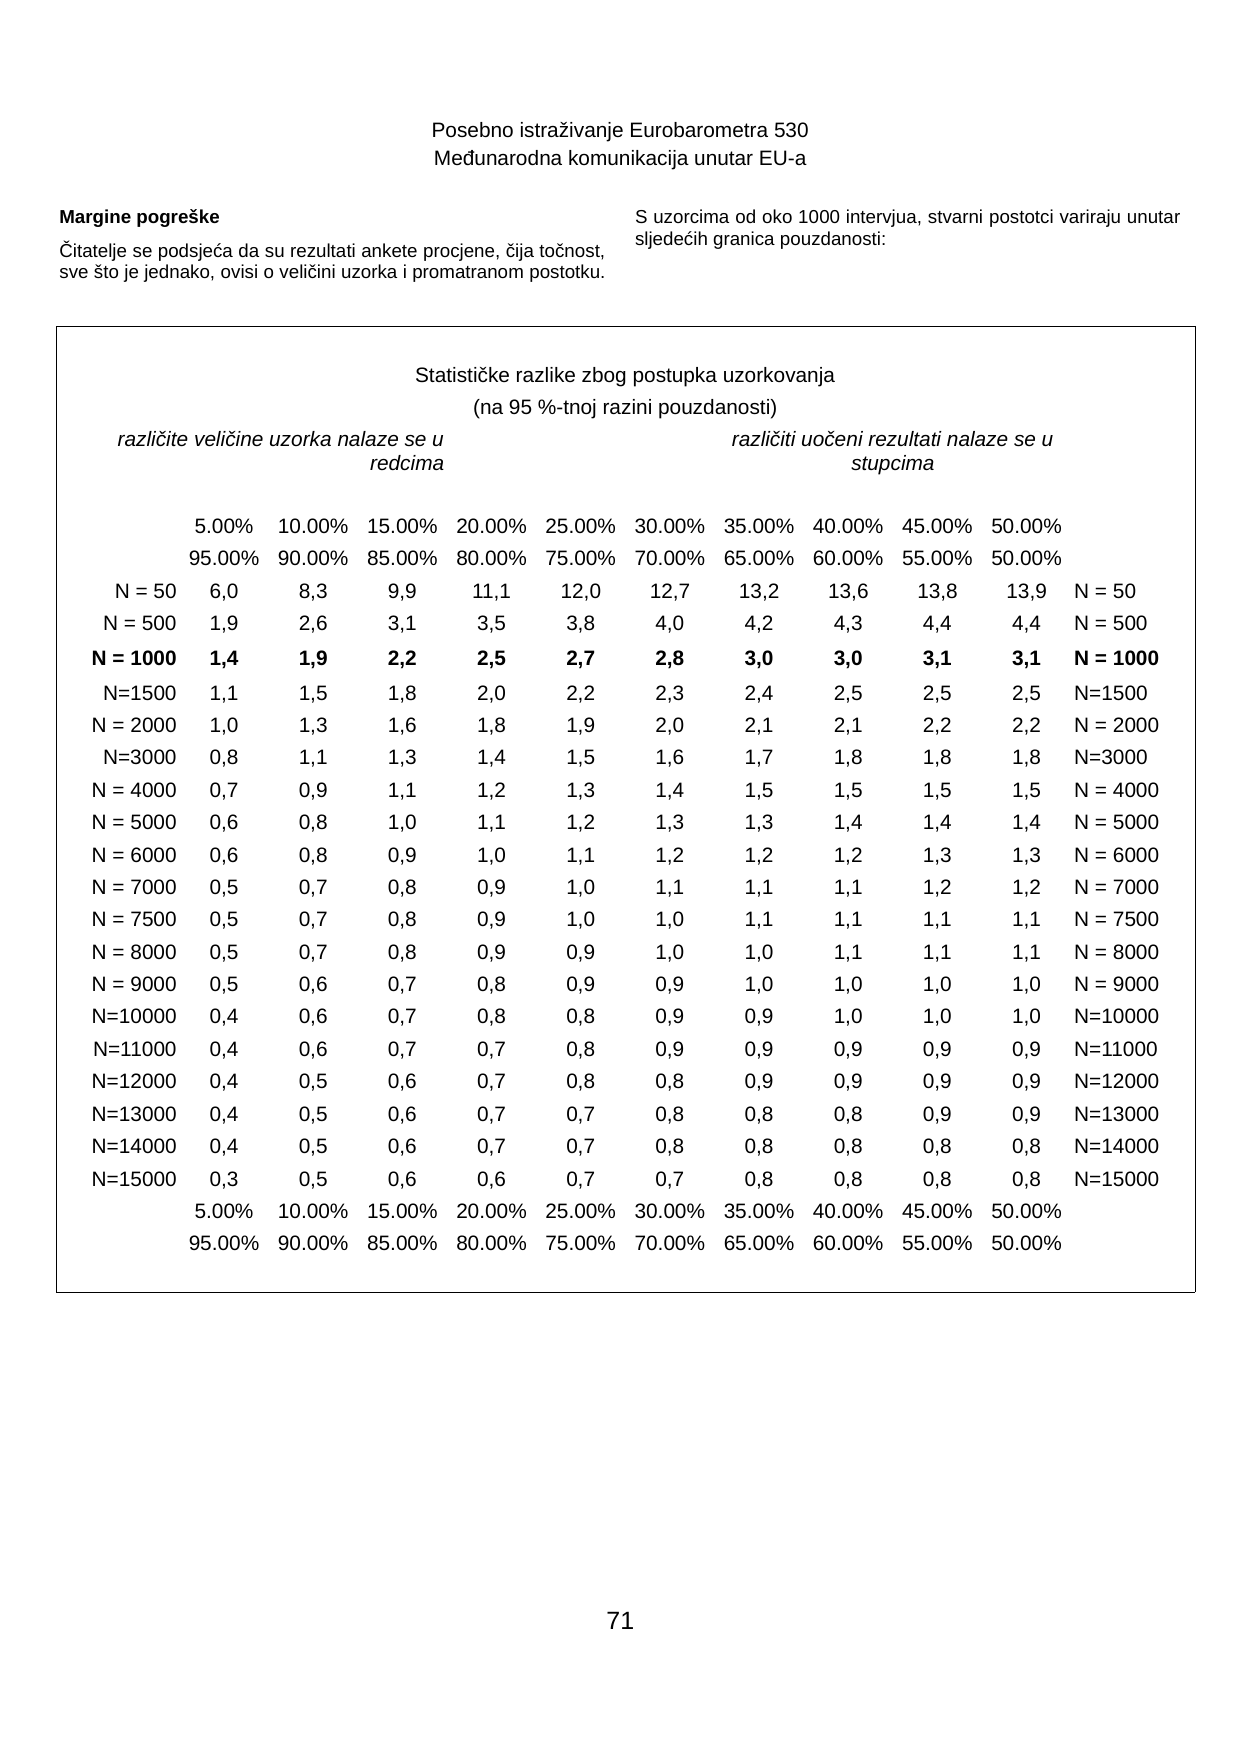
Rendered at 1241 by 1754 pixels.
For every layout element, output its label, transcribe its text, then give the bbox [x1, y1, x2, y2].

table_cell 1,1 [982, 935, 1071, 968]
table_cell [1071, 391, 1186, 423]
table_cell 15,00% [358, 510, 447, 542]
table_cell 2,1 [804, 709, 893, 741]
table_cell (na 95 %-tnoj razini pouzdanosti) [179, 391, 1071, 423]
table_cell 0,8 [625, 1098, 714, 1130]
table_cell 0,7 [447, 1033, 536, 1065]
table_cell 13,2 [714, 574, 803, 607]
table_cell 90,00% [269, 542, 358, 574]
table_cell 1,3 [625, 806, 714, 838]
table_cell 1,5 [804, 774, 893, 806]
table_cell 1,5 [982, 774, 1071, 806]
table_cell N=10000 [65, 1000, 179, 1033]
table_cell 70,00% [625, 542, 714, 574]
table_cell 0,4 [179, 1000, 268, 1033]
table_cell 2,7 [536, 639, 625, 676]
table_cell 1,0 [625, 903, 714, 935]
table_cell N=1500 [1071, 676, 1186, 709]
table_cell 1,2 [536, 806, 625, 838]
table_cell 0,7 [358, 968, 447, 1000]
table_cell 1,8 [982, 741, 1071, 773]
table_cell [65, 1227, 179, 1259]
table_cell 12,7 [625, 574, 714, 607]
table_cell 0,5 [179, 903, 268, 935]
table_cell 0,6 [269, 1033, 358, 1065]
table_cell 0,9 [358, 838, 447, 871]
table_cell 1,5 [714, 774, 803, 806]
table_cell [625, 424, 714, 477]
table_cell [1071, 542, 1186, 574]
table_cell 0,5 [269, 1098, 358, 1130]
table_cell različite veličine uzorka nalaze se u redcima [65, 424, 447, 477]
table_cell 1,0 [804, 1000, 893, 1033]
table_cell 1,1 [804, 871, 893, 903]
table_cell N=1500 [65, 676, 179, 709]
table_cell 0,5 [179, 871, 268, 903]
table_cell N=12000 [1071, 1065, 1186, 1097]
table_cell 3,0 [714, 639, 803, 676]
table_cell 1,1 [269, 741, 358, 773]
table_cell 60,00% [804, 1227, 893, 1259]
table_cell 1,3 [536, 774, 625, 806]
table_cell 13,9 [982, 574, 1071, 607]
table_cell 5,00% [179, 1195, 268, 1227]
table_cell 1,0 [625, 935, 714, 968]
table_cell 1,5 [269, 676, 358, 709]
table_cell 4,0 [625, 607, 714, 639]
table_cell 1,3 [269, 709, 358, 741]
table_cell 0,9 [893, 1098, 982, 1130]
table_cell 1,4 [893, 806, 982, 838]
table_cell [1071, 424, 1186, 477]
table_cell 0,8 [804, 1098, 893, 1130]
table_cell [714, 477, 803, 509]
table_cell 0,8 [358, 903, 447, 935]
table_cell 4,4 [982, 607, 1071, 639]
table_cell 45,00% [893, 1195, 982, 1227]
table_cell 70,00% [625, 1227, 714, 1259]
table_cell [65, 1195, 179, 1227]
table_cell 15,00% [358, 1195, 447, 1227]
table_cell 1,9 [269, 639, 358, 676]
table_cell 1,4 [982, 806, 1071, 838]
table_cell [804, 477, 893, 509]
table_cell 0,8 [893, 1162, 982, 1194]
table_cell 65,00% [714, 1227, 803, 1259]
table_cell 95,00% [179, 1227, 268, 1259]
table_cell N = 1000 [1071, 639, 1186, 676]
table_cell N = 8000 [1071, 935, 1186, 968]
table_cell 0,9 [269, 774, 358, 806]
text S uzorcima od oko 1000 intervjua, stvarni postotci variraju unutar sljedećih granica pouzdanosti: [635, 206, 1181, 249]
table_cell N = 8000 [65, 935, 179, 968]
table_cell 3,1 [982, 639, 1071, 676]
table_cell 0,9 [893, 1033, 982, 1065]
table_cell 1,4 [625, 774, 714, 806]
table_cell 1,0 [447, 838, 536, 871]
table_cell 0,5 [269, 1065, 358, 1097]
table_cell 0,8 [625, 1065, 714, 1097]
table_cell 1,0 [536, 903, 625, 935]
table_cell 1,1 [804, 935, 893, 968]
table_cell 0,7 [179, 774, 268, 806]
table_cell 1,4 [447, 741, 536, 773]
table_cell 1,7 [714, 741, 803, 773]
table_cell 2,2 [982, 709, 1071, 741]
table_cell 0,7 [536, 1130, 625, 1162]
table_cell 0,8 [714, 1162, 803, 1194]
table_cell 1,8 [893, 741, 982, 773]
table_cell 0,6 [358, 1162, 447, 1194]
table_cell 1,1 [714, 871, 803, 903]
table_cell 30,00% [625, 510, 714, 542]
table_cell 0,6 [179, 806, 268, 838]
table_cell N = 50 [65, 574, 179, 607]
table_cell 0,9 [982, 1098, 1071, 1130]
table_cell N = 1000 [65, 639, 179, 676]
table_cell N = 4000 [65, 774, 179, 806]
table_cell [1071, 1227, 1186, 1259]
table_cell 0,7 [269, 871, 358, 903]
table_cell 0,8 [536, 1033, 625, 1065]
table_cell 9,9 [358, 574, 447, 607]
table_header [65, 359, 179, 391]
table_cell 1,0 [893, 968, 982, 1000]
table_cell 0,3 [179, 1162, 268, 1194]
table_cell N=11000 [65, 1033, 179, 1065]
table_cell 1,5 [893, 774, 982, 806]
table_cell N = 2000 [65, 709, 179, 741]
table_cell 0,9 [804, 1065, 893, 1097]
table_cell 2,3 [625, 676, 714, 709]
table_cell 1,0 [179, 709, 268, 741]
table_cell N = 7000 [1071, 871, 1186, 903]
table_cell 3,1 [358, 607, 447, 639]
table_cell 0,8 [536, 1000, 625, 1033]
table_cell 3,5 [447, 607, 536, 639]
table_cell 1,1 [358, 774, 447, 806]
table_cell 0,9 [982, 1033, 1071, 1065]
table_cell 0,4 [179, 1130, 268, 1162]
table_cell 1,0 [804, 968, 893, 1000]
table_cell 50,00% [982, 542, 1071, 574]
table_cell 11,1 [447, 574, 536, 607]
table_cell 0,8 [804, 1162, 893, 1194]
table_cell [358, 477, 447, 509]
table_cell [1071, 510, 1186, 542]
table_cell 0,4 [179, 1033, 268, 1065]
table_cell 1,3 [714, 806, 803, 838]
table_cell 5,00% [179, 510, 268, 542]
table_cell 0,5 [269, 1162, 358, 1194]
table_cell 90,00% [269, 1227, 358, 1259]
table_cell 3,0 [804, 639, 893, 676]
table_cell 55,00% [893, 542, 982, 574]
table_cell N = 6000 [65, 838, 179, 871]
table_cell 0,9 [714, 1065, 803, 1097]
table_cell 25,00% [536, 1195, 625, 1227]
table_cell 2,5 [804, 676, 893, 709]
table_cell 0,6 [358, 1065, 447, 1097]
table_cell N=13000 [1071, 1098, 1186, 1130]
table_cell različiti uočeni rezultati nalaze se u stupcima [714, 424, 1071, 477]
table_cell 10,00% [269, 1195, 358, 1227]
table_cell 1,2 [982, 871, 1071, 903]
table_cell 1,0 [982, 1000, 1071, 1033]
table_cell 0,8 [982, 1162, 1071, 1194]
table_cell N=12000 [65, 1065, 179, 1097]
table_cell 1,0 [893, 1000, 982, 1033]
table_cell 0,8 [804, 1130, 893, 1162]
table_cell N = 5000 [65, 806, 179, 838]
table_cell 2,0 [447, 676, 536, 709]
table_cell 0,7 [625, 1162, 714, 1194]
table_cell 1,1 [893, 935, 982, 968]
table_cell 85,00% [358, 1227, 447, 1259]
table_cell 0,9 [625, 968, 714, 1000]
table_cell 1,0 [714, 935, 803, 968]
table_cell 0,5 [179, 968, 268, 1000]
table_cell 20,00% [447, 510, 536, 542]
table_cell 0,7 [269, 935, 358, 968]
table_cell 0,9 [447, 871, 536, 903]
table_cell 75,00% [536, 1227, 625, 1259]
table_cell 13,6 [804, 574, 893, 607]
table_cell 85,00% [358, 542, 447, 574]
table_cell N = 4000 [1071, 774, 1186, 806]
table_cell 50,00% [982, 1227, 1071, 1259]
table_cell 1,3 [893, 838, 982, 871]
table_cell 0,4 [179, 1098, 268, 1130]
table_cell 1,9 [536, 709, 625, 741]
table_cell 1,4 [804, 806, 893, 838]
table_cell 1,8 [447, 709, 536, 741]
table_cell 1,2 [893, 871, 982, 903]
table_cell 0,9 [536, 968, 625, 1000]
table_cell 0,6 [358, 1098, 447, 1130]
table_cell 35,00% [714, 510, 803, 542]
table_cell 1,6 [625, 741, 714, 773]
table_cell 0,9 [714, 1000, 803, 1033]
table_cell 4,3 [804, 607, 893, 639]
table_cell 2,1 [714, 709, 803, 741]
table_cell 65,00% [714, 542, 803, 574]
table_cell 0,8 [179, 741, 268, 773]
table_cell [269, 477, 358, 509]
table_cell 0,8 [269, 806, 358, 838]
table_cell 1,0 [358, 806, 447, 838]
text Čitatelje se podsjeća da su rezultati ankete procjene, čija točnost, sve što je jednako, ovisi o veličini uzorka i promatranom postotku. [59, 240, 605, 283]
table_cell 0,8 [269, 838, 358, 871]
table_cell 12,0 [536, 574, 625, 607]
table_cell 95,00% [179, 542, 268, 574]
table_cell [179, 477, 268, 509]
table_cell 50,00% [982, 510, 1071, 542]
table_cell N=3000 [1071, 741, 1186, 773]
table_cell 1,0 [536, 871, 625, 903]
table_cell N=15000 [1071, 1162, 1186, 1194]
table_cell 0,6 [179, 838, 268, 871]
table_cell 0,8 [536, 1065, 625, 1097]
table_cell 0,9 [893, 1065, 982, 1097]
table_cell [982, 477, 1071, 509]
table_cell N=14000 [65, 1130, 179, 1162]
table_cell 0,8 [714, 1130, 803, 1162]
table_cell 2,2 [536, 676, 625, 709]
table_cell 6,0 [179, 574, 268, 607]
table_cell N = 9000 [1071, 968, 1186, 1000]
table_cell 1,1 [536, 838, 625, 871]
table_cell 20,00% [447, 1195, 536, 1227]
table_cell 1,1 [625, 871, 714, 903]
table_cell 1,2 [714, 838, 803, 871]
table_cell 40,00% [804, 510, 893, 542]
table_cell 0,8 [982, 1130, 1071, 1162]
table_cell 2,5 [982, 676, 1071, 709]
table_cell 45,00% [893, 510, 982, 542]
table_cell 1,8 [804, 741, 893, 773]
table_cell 50,00% [982, 1195, 1071, 1227]
table_cell 2,5 [893, 676, 982, 709]
table_cell 0,7 [447, 1130, 536, 1162]
table_cell N=3000 [65, 741, 179, 773]
table_cell 1,1 [447, 806, 536, 838]
table_cell 0,5 [269, 1130, 358, 1162]
table_cell 1,1 [179, 676, 268, 709]
table_cell [65, 510, 179, 542]
table_cell N=11000 [1071, 1033, 1186, 1065]
table_cell N = 7500 [65, 903, 179, 935]
table_cell 25,00% [536, 510, 625, 542]
table_cell 1,5 [536, 741, 625, 773]
table_cell 0,7 [447, 1065, 536, 1097]
table_cell [536, 477, 625, 509]
table_cell 0,5 [179, 935, 268, 968]
table_cell [447, 477, 536, 509]
table_cell [625, 477, 714, 509]
table_cell N=10000 [1071, 1000, 1186, 1033]
table_cell 1,0 [982, 968, 1071, 1000]
table_cell 2,0 [625, 709, 714, 741]
table_cell 0,7 [536, 1162, 625, 1194]
table_cell N = 5000 [1071, 806, 1186, 838]
table_cell 40,00% [804, 1195, 893, 1227]
table_cell 1,8 [358, 676, 447, 709]
table_cell [1071, 1195, 1186, 1227]
table_cell 0,8 [358, 871, 447, 903]
table_cell 8,3 [269, 574, 358, 607]
table_cell 0,8 [714, 1098, 803, 1130]
table_cell 0,9 [714, 1033, 803, 1065]
table_cell 2,2 [893, 709, 982, 741]
table_cell 0,7 [358, 1033, 447, 1065]
table_cell 1,1 [714, 903, 803, 935]
table_cell N=15000 [65, 1162, 179, 1194]
table_cell 30,00% [625, 1195, 714, 1227]
table_cell 2,2 [358, 639, 447, 676]
table_cell [447, 424, 536, 477]
table_cell 1,3 [982, 838, 1071, 871]
table_cell 0,7 [536, 1098, 625, 1130]
table_cell 2,5 [447, 639, 536, 676]
table_cell 0,8 [447, 1000, 536, 1033]
table_cell [65, 391, 179, 423]
table_cell N = 6000 [1071, 838, 1186, 871]
table_cell 2,8 [625, 639, 714, 676]
table_cell N = 50 [1071, 574, 1186, 607]
table_cell 1,3 [358, 741, 447, 773]
table_header Statističke razlike zbog postupka uzorkovanja [179, 359, 1071, 391]
table_cell 0,9 [625, 1033, 714, 1065]
table_cell 1,1 [804, 903, 893, 935]
table_cell 0,6 [269, 1000, 358, 1033]
text Margine pogreške [59, 206, 605, 228]
table_cell N = 7500 [1071, 903, 1186, 935]
table_cell 13,8 [893, 574, 982, 607]
table_cell N=14000 [1071, 1130, 1186, 1162]
table_cell 35,00% [714, 1195, 803, 1227]
table_cell 1,1 [893, 903, 982, 935]
table_cell [1071, 477, 1186, 509]
table_cell 0,4 [179, 1065, 268, 1097]
table_cell 3,1 [893, 639, 982, 676]
table_cell 1,2 [447, 774, 536, 806]
table_cell [893, 477, 982, 509]
table_cell 1,4 [179, 639, 268, 676]
table_cell 1,6 [358, 709, 447, 741]
table_cell 4,2 [714, 607, 803, 639]
table_cell 2,4 [714, 676, 803, 709]
table_cell 55,00% [893, 1227, 982, 1259]
table_cell 0,9 [447, 903, 536, 935]
table_cell 0,9 [804, 1033, 893, 1065]
table_cell 60,00% [804, 542, 893, 574]
table_cell 4,4 [893, 607, 982, 639]
table_cell 2,6 [269, 607, 358, 639]
table_cell N = 7000 [65, 871, 179, 903]
table_cell 0,6 [447, 1162, 536, 1194]
table_cell N = 9000 [65, 968, 179, 1000]
table_cell 0,7 [447, 1098, 536, 1130]
table_cell 10,00% [269, 510, 358, 542]
table_cell 1,2 [625, 838, 714, 871]
table_cell 1,9 [179, 607, 268, 639]
table_cell 0,6 [269, 968, 358, 1000]
table_cell 80,00% [447, 542, 536, 574]
table_cell N = 500 [1071, 607, 1186, 639]
table_cell N = 500 [65, 607, 179, 639]
table_cell 0,8 [358, 935, 447, 968]
table_cell 0,8 [447, 968, 536, 1000]
table_cell [65, 477, 179, 509]
table_cell 0,9 [536, 935, 625, 968]
table_cell 0,8 [625, 1130, 714, 1162]
table_cell N = 2000 [1071, 709, 1186, 741]
table_cell 0,6 [358, 1130, 447, 1162]
table_cell 1,1 [982, 903, 1071, 935]
table_cell [65, 542, 179, 574]
table_cell N=13000 [65, 1098, 179, 1130]
table_cell [536, 424, 625, 477]
table_cell 3,8 [536, 607, 625, 639]
table_cell 0,7 [269, 903, 358, 935]
table_cell 0,9 [447, 935, 536, 968]
table_cell 1,0 [714, 968, 803, 1000]
table_cell 80,00% [447, 1227, 536, 1259]
table_cell 75,00% [536, 542, 625, 574]
table_cell 0,9 [625, 1000, 714, 1033]
table_cell 0,8 [893, 1130, 982, 1162]
table_cell 1,2 [804, 838, 893, 871]
table_cell 0,9 [982, 1065, 1071, 1097]
table_header [1071, 359, 1186, 391]
table_cell 0,7 [358, 1000, 447, 1033]
